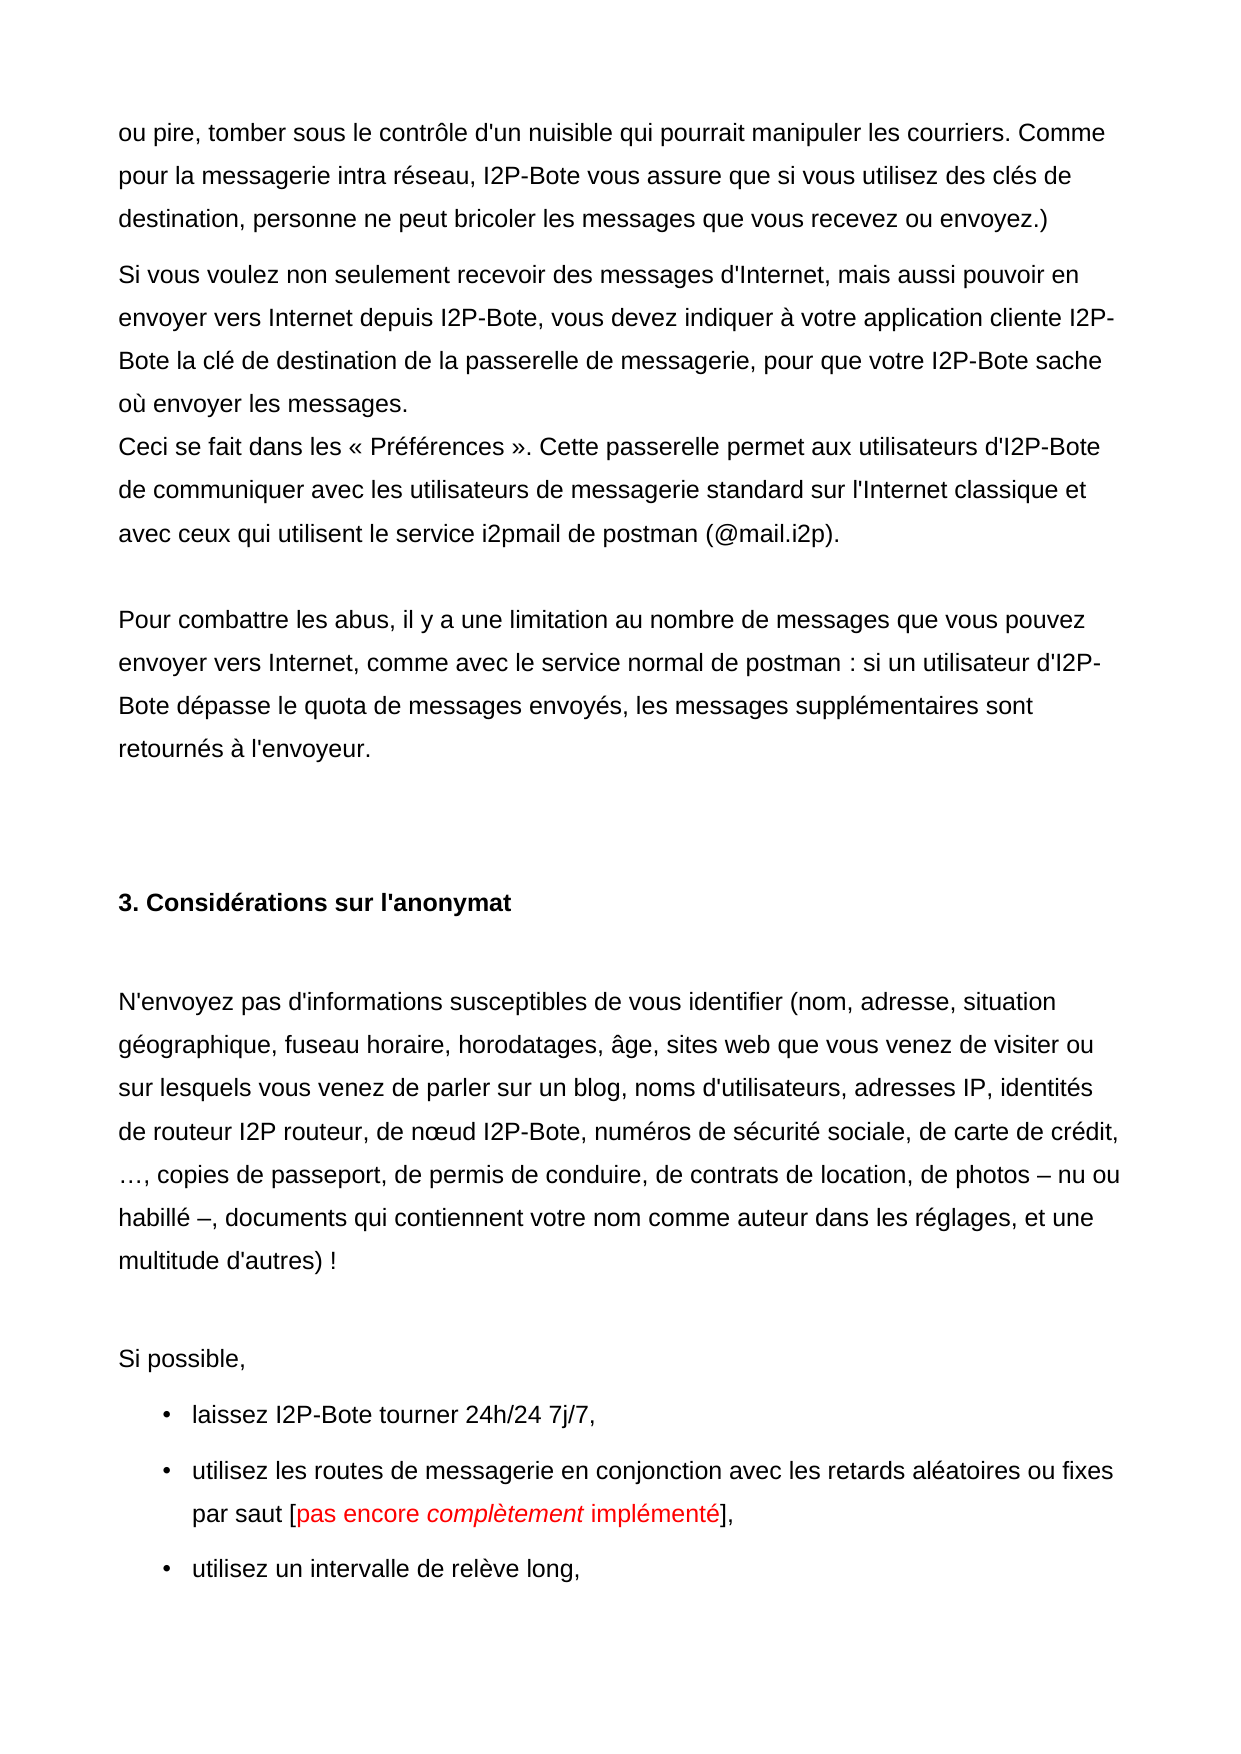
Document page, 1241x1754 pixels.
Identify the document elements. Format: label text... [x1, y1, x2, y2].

text 3. Considérations sur l'anonymat [118, 888, 1122, 917]
text N'envoyez pas d'informations susceptibles de vous identifier (nom, adresse, situation géographique, fuseau horaire, horodatages, âge, sites web que vous venez de visiter ou sur lesquels vous venez de parler sur un blog, noms d'utilisateurs, adresses IP, identités de routeur I2P routeur, de nœud I2P-Bote, numéros de sécurité sociale, de carte de crédit, …, copies de passeport, de permis de conduire, de contrats de location, de photos – nu ou habillé –, documents qui contiennent votre nom comme auteur dans les réglages, et une multitude d'autres) ! [118, 944, 1122, 1274]
list laissez I2P-Bote tourner 24h/24 7j/7, [162, 1400, 1122, 1429]
list utilisez les routes de messagerie en conjonction avec les retards aléatoires ou fixes par saut [pas encore complètement implémenté], [162, 1456, 1122, 1528]
text Si possible, [118, 1301, 1122, 1373]
text Si vous voulez non seulement recevoir des messages d'Internet, mais aussi pouvoir en envoyer vers Internet depuis I2P-Bote, vous devez indiquer à votre application cliente I2P-Bote la clé de destination de la passerelle de messagerie, pour que votre I2P-Bote sache où envoyer les messages. Ceci se fait dans les « Préférences ». Cette passerelle permet aux utilisateurs d'I2P-Bote de communiquer avec les utilisateurs de messagerie standard sur l'Internet classique et avec ceux qui utilisent le service i2pmail de postman (@mail.i2p). Pour combattre les abus, il y a une limitation au nombre de messages que vous pouvez envoyer vers Internet, comme avec le service normal de postman : si un utilisateur d'I2P-Bote dépasse le quota de messages envoyés, les messages supplémentaires sont retournés à l'envoyeur. [118, 260, 1122, 763]
text ou pire, tomber sous le contrôle d'un nuisible qui pourrait manipuler les courriers. Comme pour la messagerie intra réseau, I2P-Bote vous assure que si vous utilisez des clés de destination, personne ne peut bricoler les messages que vous recevez ou envoyez.) [118, 118, 1122, 233]
list utilisez un intervalle de relève long, [162, 1554, 1122, 1583]
